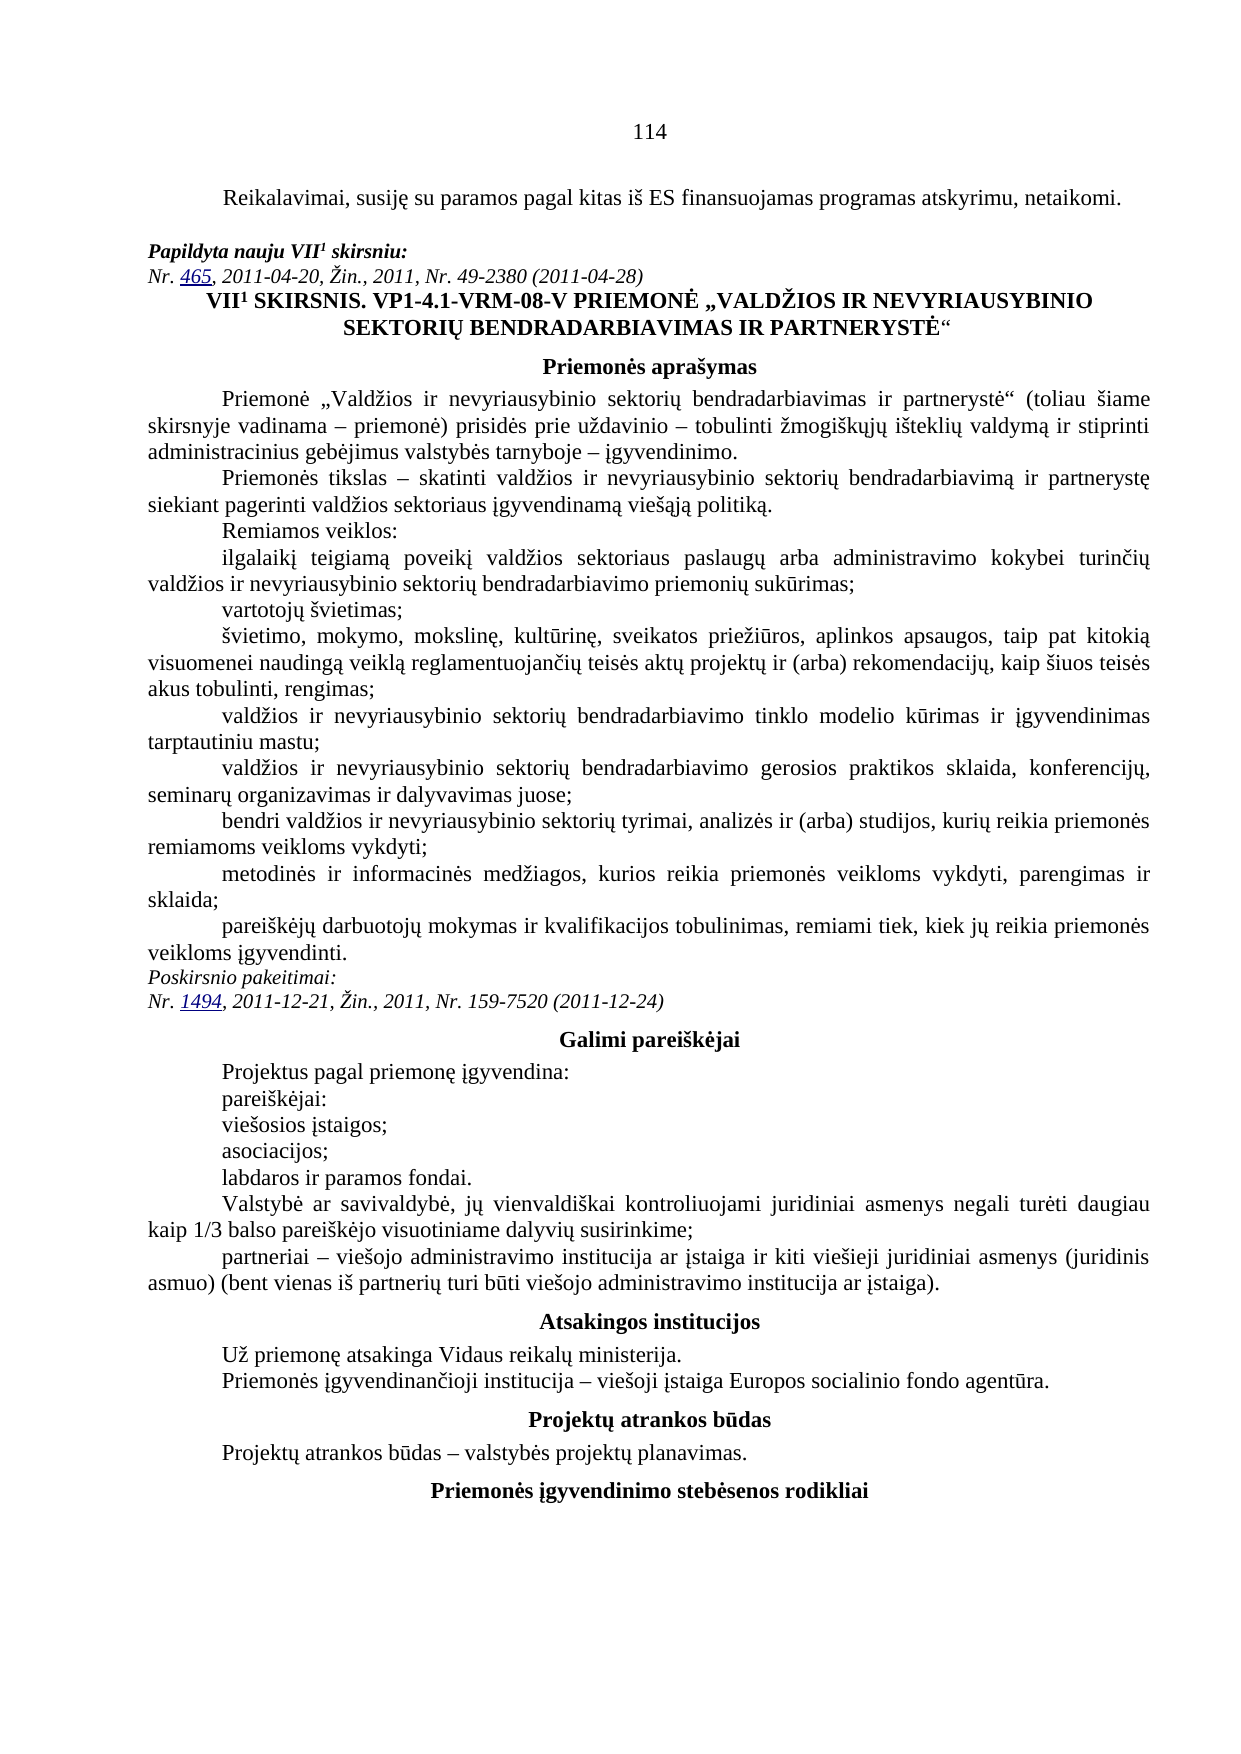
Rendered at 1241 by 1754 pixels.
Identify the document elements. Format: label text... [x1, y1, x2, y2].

text Papildyta nauju VII1 skirsniu: [148, 239, 1152, 263]
text Priemonės įgyvendinimo stebėsenos rodikliai [148, 1477, 1152, 1504]
text Priemonės įgyvendinančioji institucija – viešoji įstaiga Europos socialinio fondo agentūra. [148, 1367, 1152, 1393]
text pareiškėjai: [148, 1085, 1152, 1111]
text labdaros ir paramos fondai. [148, 1164, 1152, 1190]
text valdžios ir nevyriausybinio sektorių bendradarbiavimo tinklo modelio kūrimas ir įgyvendinimas tarptautiniu mastu; [148, 702, 1152, 754]
text Poskirsnio pakeitimai: [148, 965, 1152, 989]
text Atsakingos institucijos [148, 1308, 1152, 1334]
text VII1 SKIRSNIS. VP1-4.1-VRM-08-V PRIEMONĖ „VALDŽIOS IR NEVYRIAUSYBINIO SEKTORIŲ BENDRADARBIAVIMAS IR PARTNERYSTĖ“ [148, 288, 1152, 340]
text Priemonės aprašymas [148, 353, 1152, 379]
text Galimi pareiškėjai [148, 1026, 1152, 1052]
text Projektus pagal priemonę įgyvendina: [148, 1058, 1152, 1085]
text Projektų atrankos būdas – valstybės projektų planavimas. [148, 1438, 1152, 1465]
text Nr. 1494, 2011-12-21, Žin., 2011, Nr. 159-7520 (2011-12-24) [148, 989, 1152, 1013]
text viešosios įstaigos; [148, 1111, 1152, 1137]
text Valstybė ar savivaldybė, jų vienvaldiškai kontroliuojami juridiniai asmenys negali turėti daugiau kaip 1/3 balso pareiškėjo visuotiniame dalyvių susirinkime; [148, 1190, 1152, 1243]
text vartotojų švietimas; [148, 596, 1152, 623]
text Priemonės tikslas – skatinti valdžios ir nevyriausybinio sektorių bendradarbiavimą ir partnerystę siekiant pagerinti valdžios sektoriaus įgyvendinamą viešąją politiką. [148, 464, 1152, 517]
text partneriai – viešojo administravimo institucija ar įstaiga ir kiti viešieji juridiniai asmenys (juridinis asmuo) (bent vienas iš partnerių turi būti viešojo administravimo institucija ar įstaiga). [148, 1243, 1152, 1296]
text Už priemonę atsakinga Vidaus reikalų ministerija. [148, 1341, 1152, 1367]
text asociacijos; [148, 1137, 1152, 1164]
text Projektų atrankos būdas [148, 1406, 1152, 1432]
text Reikalavimai, susiję su paramos pagal kitas iš ES finansuojamas programas atskyrimu, netaikomi. [148, 184, 1152, 211]
text bendri valdžios ir nevyriausybinio sektorių tyrimai, analizės ir (arba) studijos, kurių reikia priemonės remiamoms veikloms vykdyti; [148, 807, 1152, 860]
text ilgalaikį teigiamą poveikį valdžios sektoriaus paslaugų arba administravimo kokybei turinčių valdžios ir nevyriausybinio sektorių bendradarbiavimo priemonių sukūrimas; [148, 543, 1152, 596]
text Remiamos veiklos: [148, 517, 1152, 543]
text Nr. 465, 2011-04-20, Žin., 2011, Nr. 49-2380 (2011-04-28) [148, 263, 1152, 288]
text Priemonė „Valdžios ir nevyriausybinio sektorių bendradarbiavimas ir partnerystė“ (toliau šiame skirsnyje vadinama – priemonė) prisidės prie uždavinio – tobulinti žmogiškųjų išteklių valdymą ir stiprinti administracinius gebėjimus valstybės tarnyboje – įgyvendinimo. [148, 385, 1152, 464]
text švietimo, mokymo, mokslinę, kultūrinę, sveikatos priežiūros, aplinkos apsaugos, taip pat kitokią visuomenei naudingą veiklą reglamentuojančių teisės aktų projektų ir (arba) rekomendacijų, kaip šiuos teisės akus tobulinti, rengimas; [148, 623, 1152, 702]
text pareiškėjų darbuotojų mokymas ir kvalifikacijos tobulinimas, remiami tiek, kiek jų reikia priemonės veikloms įgyvendinti. [148, 912, 1152, 965]
text metodinės ir informacinės medžiagos, kurios reikia priemonės veikloms vykdyti, parengimas ir sklaida; [148, 860, 1152, 912]
text valdžios ir nevyriausybinio sektorių bendradarbiavimo gerosios praktikos sklaida, konferencijų, seminarų organizavimas ir dalyvavimas juose; [148, 754, 1152, 807]
